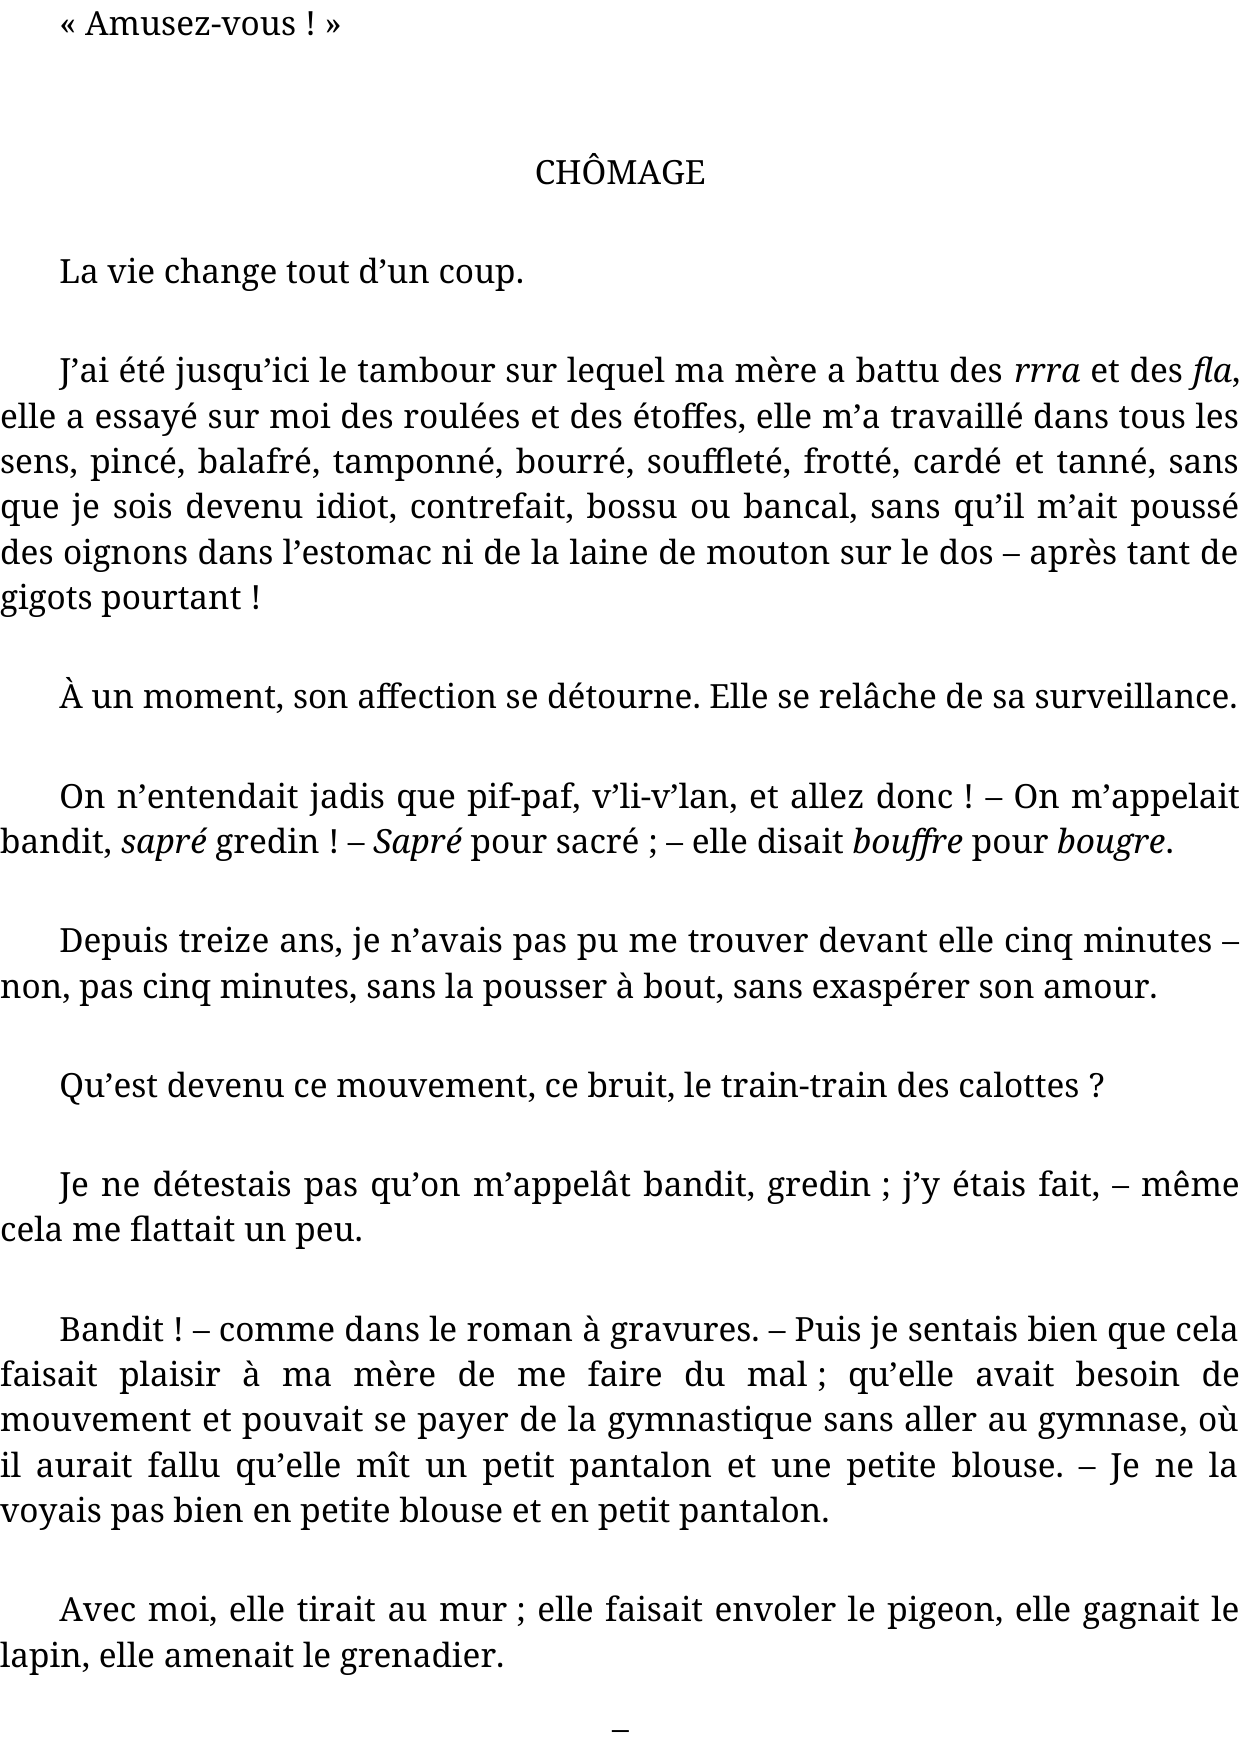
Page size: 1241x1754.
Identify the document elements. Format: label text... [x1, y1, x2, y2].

text Bandit ! – comme dans le roman à gravures. – Puis je sentais bien que cela faisait plaisir à ma mère de me faire du mal ; qu’elle avait besoin de mouvement et pouvait se payer de la gymnastique sans aller au gymnase, où il aurait fallu qu’elle mît un petit pantalon et une petite blouse. – Je ne la voyais pas bien en petite blouse et en petit pantalon. [0, 1305, 1240, 1532]
text On n’entendait jadis que pif-paf, v’li-v’lan, et allez donc ! – On m’appelait bandit, sapré gredin ! – Sapré pour sacré ; – elle disait bouffre pour bougre. [0, 772, 1240, 863]
text Je ne détestais pas qu’on m’appelât bandit, gredin ; j’y étais fait, – même cela me flattait un peu. [0, 1161, 1240, 1252]
text La vie change tout d’un coup. [0, 248, 1240, 293]
text « Amusez-vous ! » [0, 0, 1240, 45]
text Qu’est devenu ce mouvement, ce bruit, le train-train des calottes ? [0, 1062, 1240, 1107]
text À un moment, son affection se détourne. Elle se relâche de sa surveillance. [0, 673, 1240, 719]
text Avec moi, elle tirait au mur ; elle faisait envoler le pigeon, elle gagnait le lapin, elle amenait le grenadier. [0, 1586, 1240, 1677]
text J’ai été jusqu’ici le tambour sur lequel ma mère a battu des rrra et des fla, elle a essayé sur moi des roulées et des étoffes, elle m’a travaillé dans tous les sens, pincé, balafré, tamponné, bourré, souffleté, frotté, cardé et tanné, sans que je sois devenu idiot, contrefait, bossu ou bancal, sans qu’il m’ait poussé des oignons dans l’estomac ni de la laine de mouton sur le dos – après tant de gigots pourtant ! [0, 347, 1240, 619]
text CHÔMAGE [0, 149, 1240, 194]
text Depuis treize ans, je n’avais pas pu me trouver devant elle cinq minutes – non, pas cinq minutes, sans la pousser à bout, sans exaspérer son amour. [0, 917, 1240, 1008]
